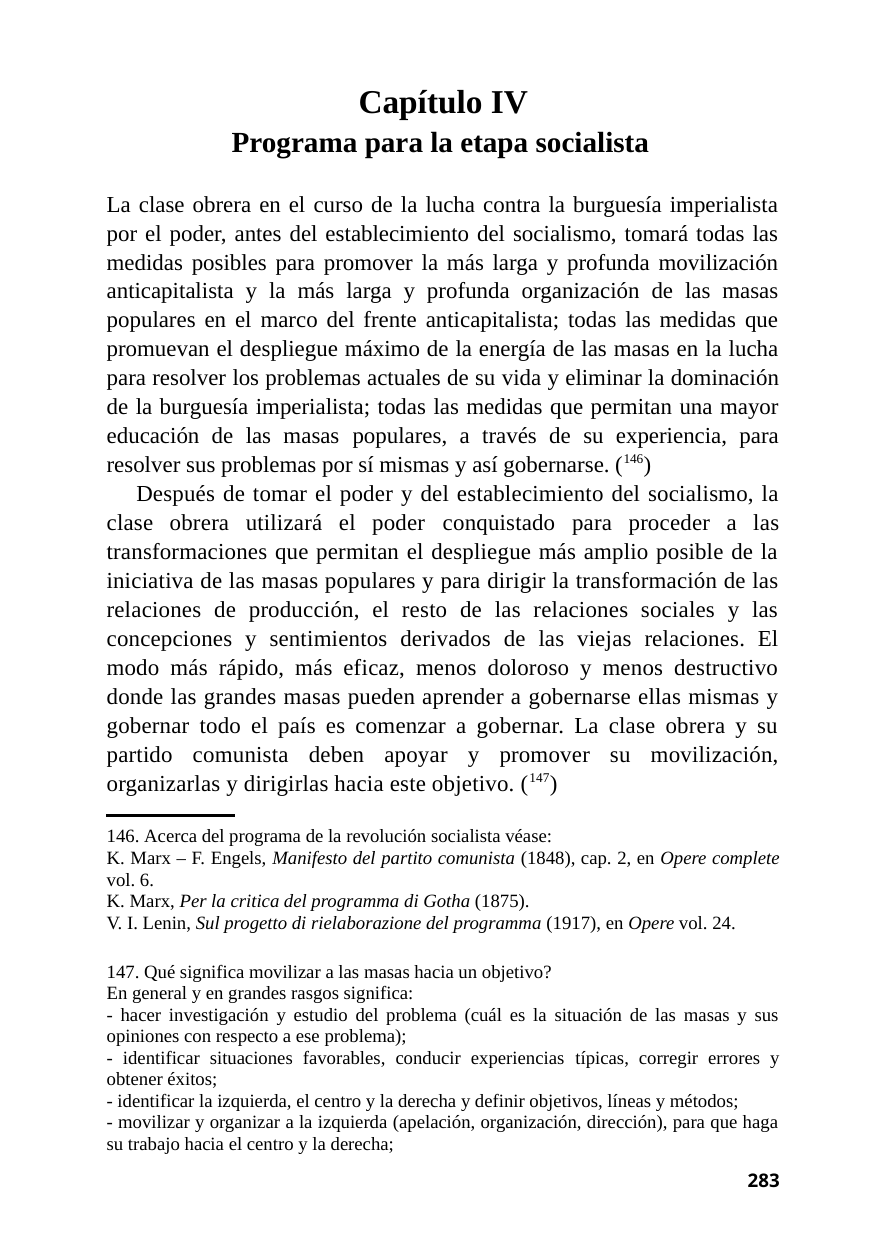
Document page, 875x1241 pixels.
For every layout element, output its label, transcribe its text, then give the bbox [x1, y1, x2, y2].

text - movilizar y organizar a la izquierda (apelación, organización, dirección), para que haga su trabajo hacia el centro y la derecha; [103, 1111, 782, 1157]
text Capítulo IV [106, 83, 779, 121]
text - identificar la izquierda, el centro y la derecha y definir objetivos, líneas y métodos; [106, 1090, 779, 1111]
text Qué significa movilizar a las masas hacia un objetivo? [103, 958, 782, 982]
text - hacer investigación y estudio del problema (cuál es la situación de las masas y sus opiniones con respecto a ese problema); [106, 1004, 779, 1047]
text En general y en grandes rasgos significa: [106, 982, 779, 1004]
text K. Marx, Per la critica del programma di Gotha (1875). [106, 890, 779, 912]
text - identificar situaciones favorables, conducir experiencias típicas, corregir errores y obtener éxitos; [106, 1047, 779, 1090]
text Acerca del programa de la revolución socialista véase: [103, 822, 782, 847]
text Después de tomar el poder y del establecimiento del socialismo, la clase obrera utilizará el poder conquistado para proceder a las transformaciones que permitan el despliegue más amplio posible de la iniciativa de las masas populares y para dirigir la transformación de las relaciones de producción, el resto de las relaciones sociales y las concepciones y sentimientos derivados de las viejas relaciones. El modo más rápido, más eficaz, menos doloroso y menos destructivo donde las grandes masas pueden aprender a gobernarse ellas mismas y gobernar todo el país es comenzar a gobernar. La clase obrera y su partido comunista deben apoyar y promover su movilización, organizarlas y dirigirlas hacia este objetivo. () [106, 480, 779, 796]
text Programa para la etapa socialista [106, 125, 774, 158]
text La clase obrera en el curso de la lucha contra la burguesía imperialista por el poder, antes del establecimiento del socialismo, tomará todas las medidas posibles para promover la más larga y profunda movilización anticapitalista y la más larga y profunda organización de las masas populares en el marco del frente anticapitalista; todas las medidas que promuevan el despliegue máximo de la energía de las masas en la lucha para resolver los problemas actuales de su vida y eliminar la dominación de la burguesía imperialista; todas las medidas que permitan una mayor educación de las masas populares, a través de su experiencia, para resolver sus problemas por sí mismas y así gobernarse. () [106, 191, 779, 478]
text V. I. Lenin, Sul progetto di rielaborazione del programma (1917), en Opere vol. 24. [106, 912, 779, 933]
text K. Marx – F. Engels, Manifesto del partito comunista (1848), cap. 2, en Opere complete vol. 6. [106, 847, 779, 890]
